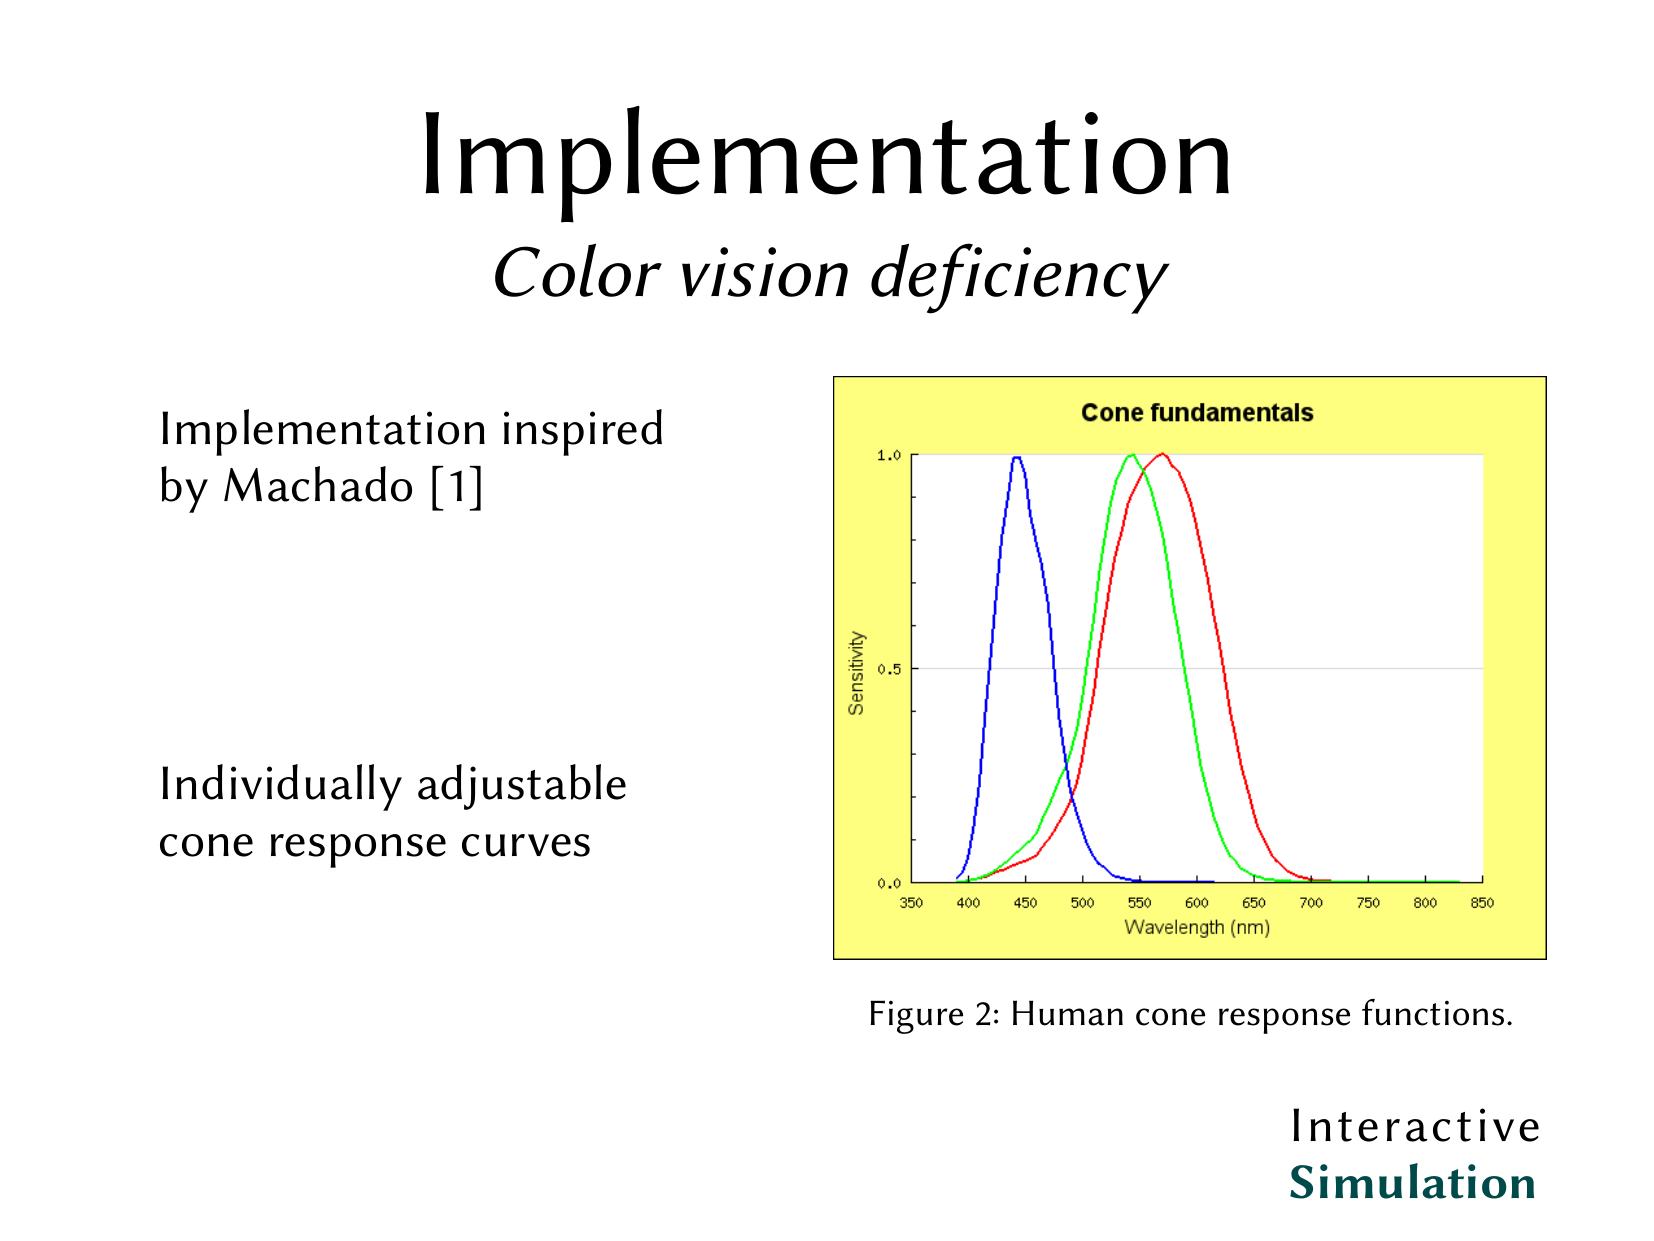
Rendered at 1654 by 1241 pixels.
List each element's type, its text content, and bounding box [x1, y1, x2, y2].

text_box Figure 2: Human cone response functions. [852, 984, 1528, 1043]
text_box Color vision deficiency [473, 222, 1180, 323]
text_box Individually adjustable cone response curves [144, 747, 643, 877]
title Implementation [82, 49, 1571, 257]
picture [833, 376, 1547, 960]
text_box Implementation inspired by Machado [1] [144, 392, 682, 522]
